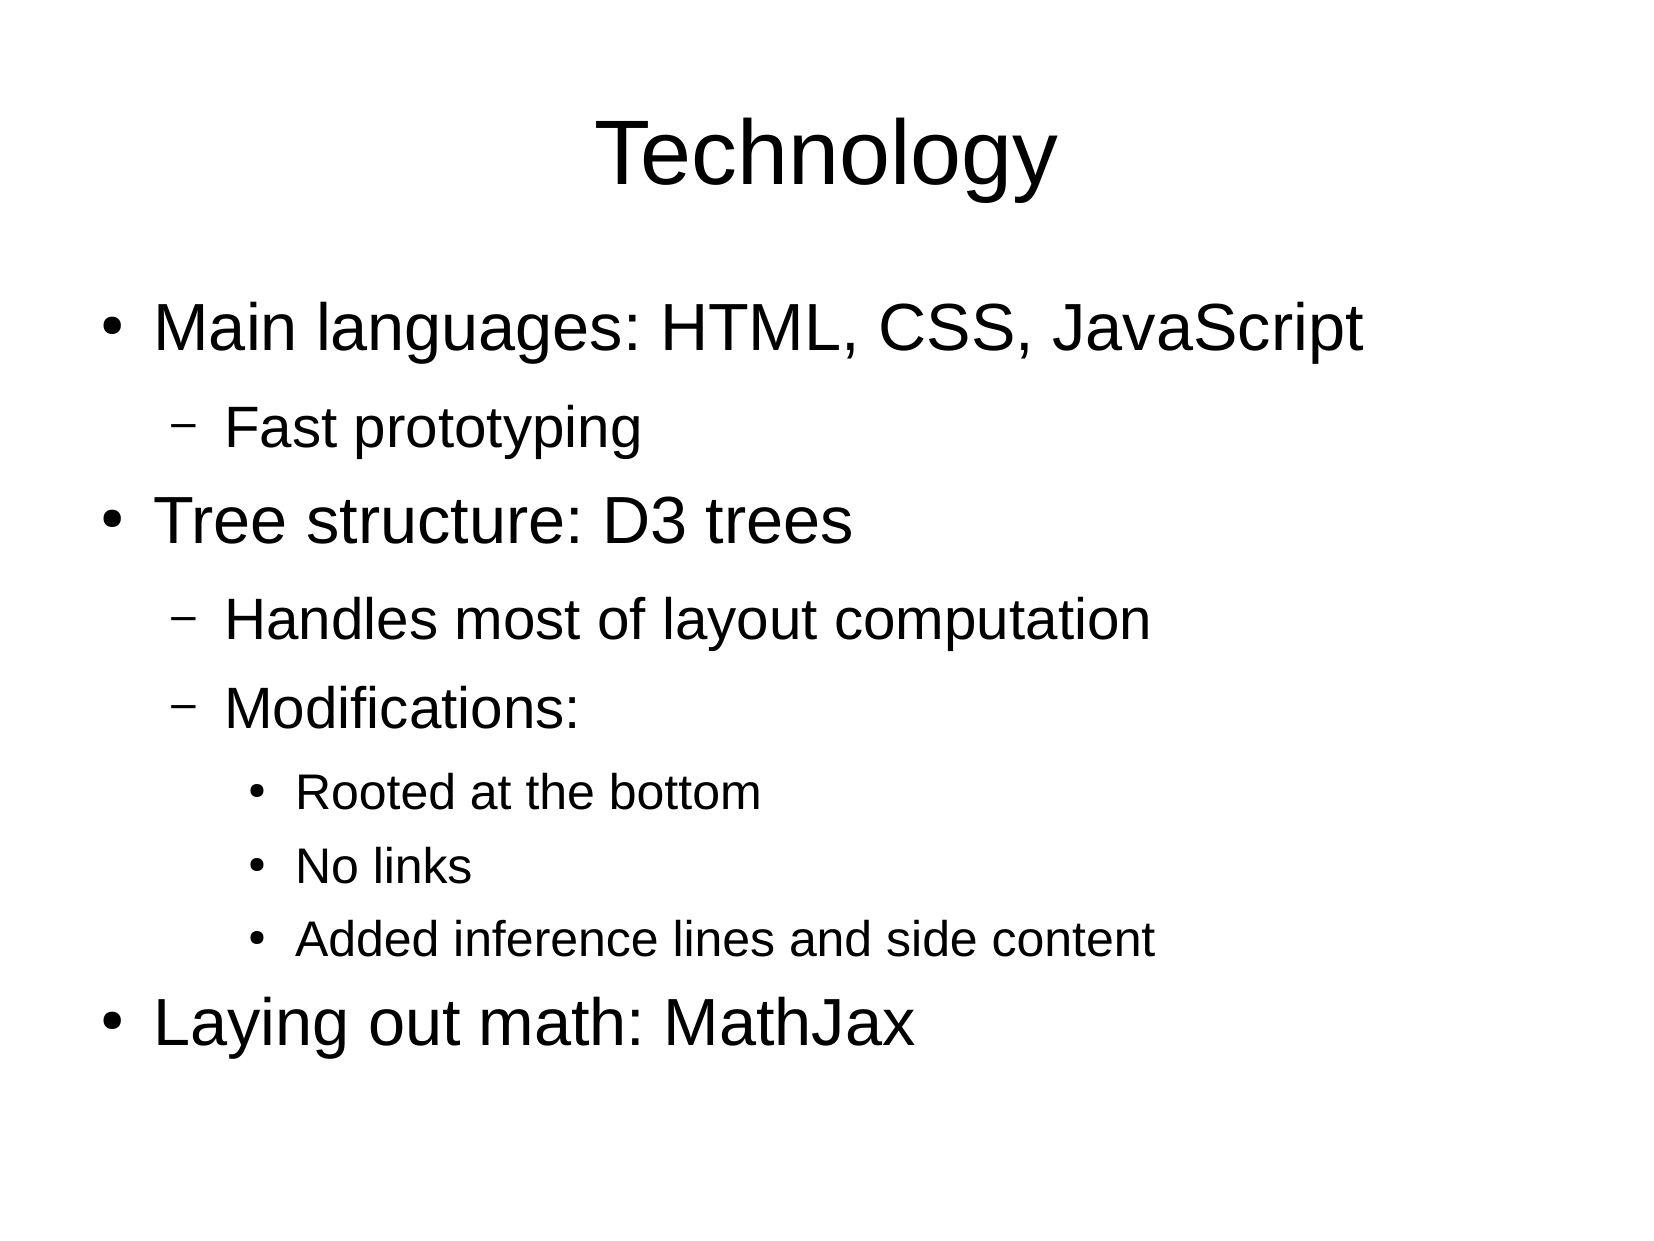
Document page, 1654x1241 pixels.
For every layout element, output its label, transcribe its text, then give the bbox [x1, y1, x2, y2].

title Technology [82, 49, 1571, 257]
list Main languages: HTML, CSS, JavaScript Fast prototyping Tree structure: D3 trees Handles most of layout computation Modifications: Rooted at the bottom No links Added inference lines and side content Laying out math: MathJax [82, 290, 1571, 1109]
